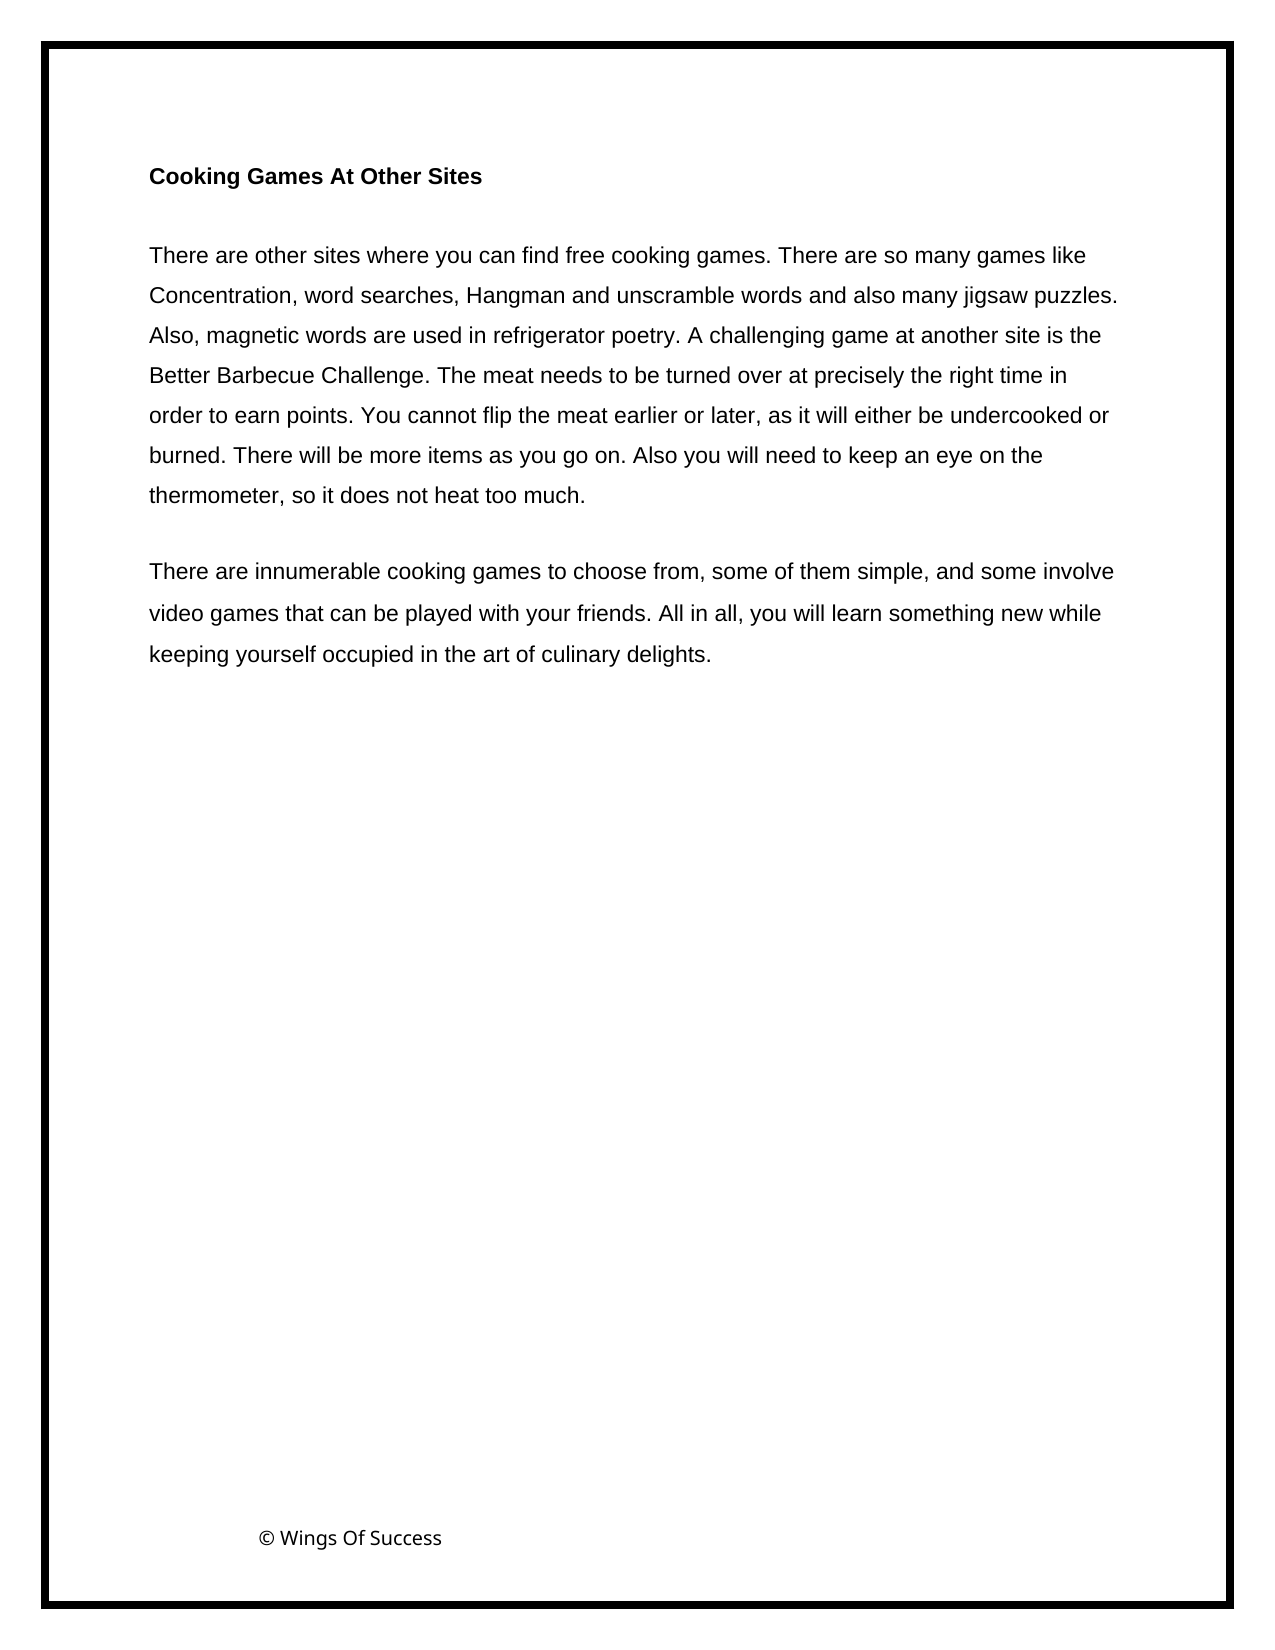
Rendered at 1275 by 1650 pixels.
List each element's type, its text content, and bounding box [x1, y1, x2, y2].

text © Wings Of Success [258, 1524, 1010, 1551]
text There are innumerable cooking games to choose from, some of them simple, and some involve video games that can be played with your friends. All in all, you will learn something new while keeping yourself occupied in the art of culinary delights. [149, 558, 1116, 667]
text There are other sites where you can find free cooking games. There are so many games like Concentration, word searches, Hangman and unscramble words and also many jigsaw puzzles. Also, magnetic words are used in refrigerator poetry. A challenging game at another site is the Better Barbecue Challenge. The meat needs to be turned over at precisely the right time in order to earn points. You cannot flip the meat earlier or later, as it will either be undercooked or burned. There will be more items as you go on. Also you will need to keep an eye on the thermometer, so it does not heat too much. [149, 242, 1120, 509]
text Cooking Games At Other Sites [149, 163, 1120, 189]
